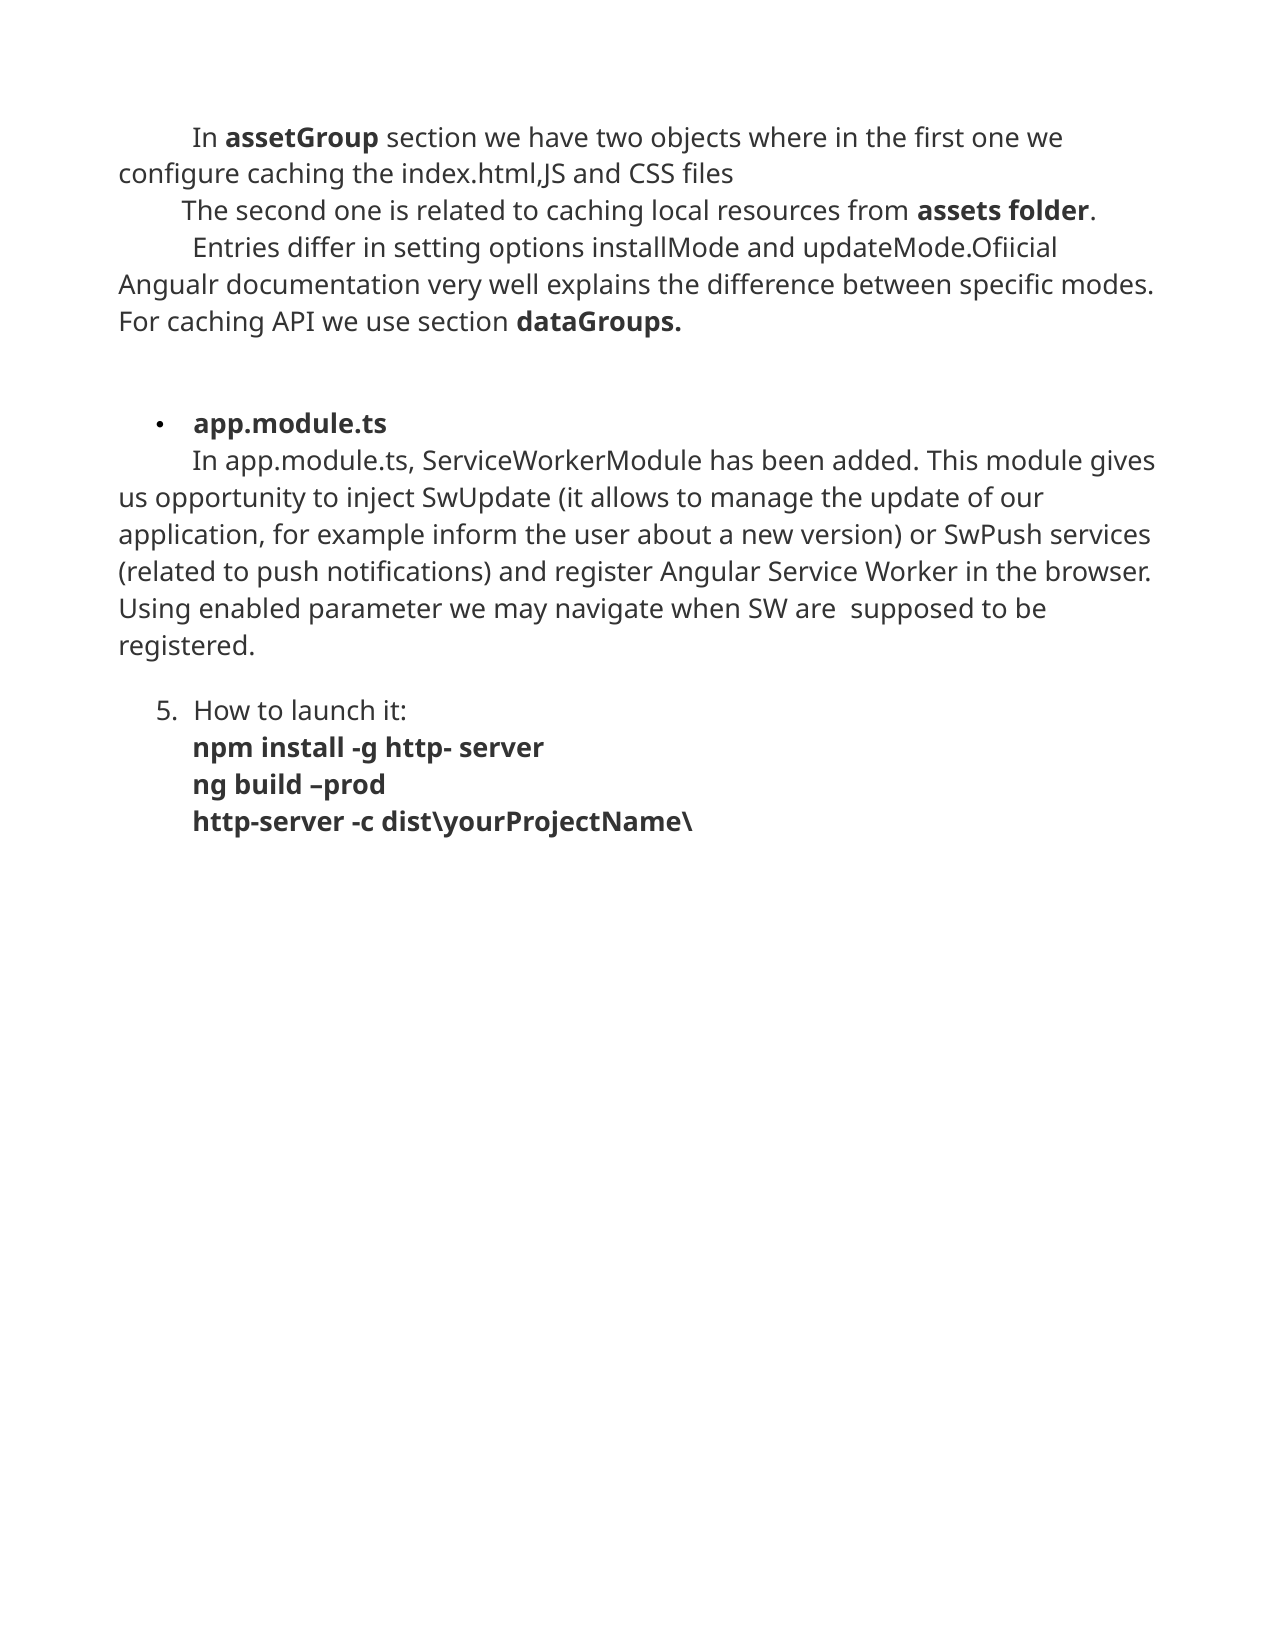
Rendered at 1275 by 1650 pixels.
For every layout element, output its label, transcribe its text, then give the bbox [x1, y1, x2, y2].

text npm install -g http- server [118, 729, 1157, 766]
list How to launch it: [156, 692, 1157, 729]
text For caching API we use section dataGroups. [118, 302, 1157, 339]
text ng build –prod [192, 766, 1157, 802]
list app.module.ts [156, 405, 1157, 442]
text The second one is related to caching local resources from assets folder. [118, 192, 1157, 229]
text Entries differ in setting options installMode and updateMode.Ofiicial Angualr documentation very well explains the difference between specific modes. [118, 229, 1157, 302]
text In assetGroup section we have two objects where in the first one we configure caching the index.html,JS and CSS files [118, 118, 1157, 192]
text http-server -c dist\yourProjectName\ [192, 802, 1157, 839]
text In app.module.ts, ServiceWorkerModule has been added. This module gives us opportunity to inject SwUpdate (it allows to manage the update of our application, for example inform the user about a new version) or SwPush services (related to push notifications) and register Angular Service Worker in the browser. Using enabled parameter we may navigate when SW are supposed to be registered. [118, 442, 1157, 663]
